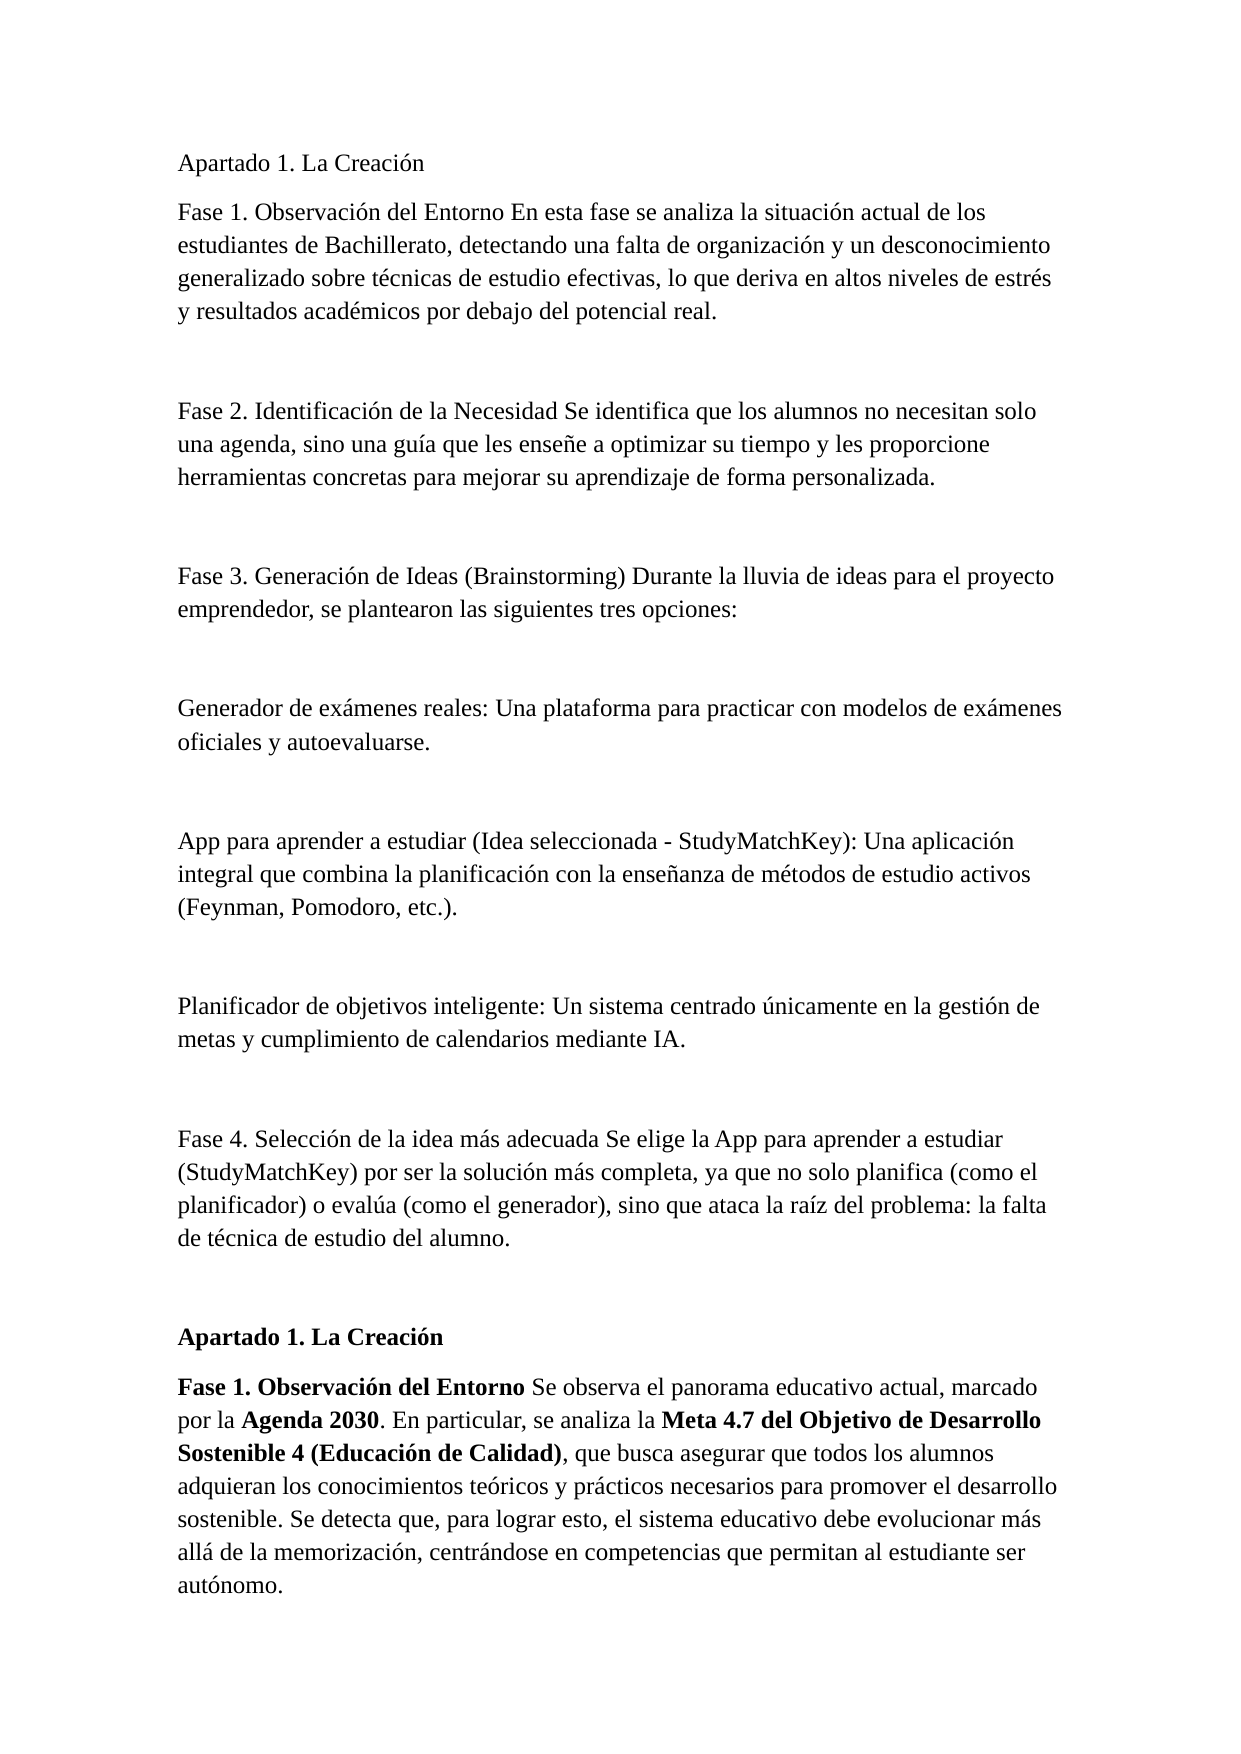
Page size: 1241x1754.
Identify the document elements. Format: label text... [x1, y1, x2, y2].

text Planificador de objetivos inteligente: Un sistema centrado únicamente en la gestión de metas y cumplimiento de calendarios mediante IA. [177, 991, 1063, 1053]
text Fase 1. Observación del Entorno Se observa el panorama educativo actual, marcado por la Agenda 2030. En particular, se analiza la Meta 4.7 del Objetivo de Desarrollo Sostenible 4 (Educación de Calidad), que busca asegurar que todos los alumnos adquieran los conocimientos teóricos y prácticos necesarios para promover el desarrollo sostenible. Se detecta que, para lograr esto, el sistema educativo debe evolucionar más allá de la memorización, centrándose en competencias que permitan al estudiante ser autónomo. [177, 1372, 1063, 1599]
text Fase 4. Selección de la idea más adecuada Se elige la App para aprender a estudiar (StudyMatchKey) por ser la solución más completa, ya que no solo planifica (como el planificador) o evalúa (como el generador), sino que ataca la raíz del problema: la falta de técnica de estudio del alumno. [177, 1124, 1063, 1252]
text Apartado 1. La Creación [177, 1322, 1063, 1351]
text Fase 1. Observación del Entorno En esta fase se analiza la situación actual de los estudiantes de Bachillerato, detectando una falta de organización y un desconocimiento generalizado sobre técnicas de estudio efectivas, lo que deriva en altos niveles de estrés y resultados académicos por debajo del potencial real. [177, 197, 1063, 325]
text Fase 3. Generación de Ideas (Brainstorming) Durante la lluvia de ideas para el proyecto emprendedor, se plantearon las siguientes tres opciones: [177, 561, 1063, 623]
text Apartado 1. La Creación [177, 148, 1063, 176]
text Fase 2. Identificación de la Necesidad Se identifica que los alumnos no necesitan solo una agenda, sino una guía que les enseñe a optimizar su tiempo y les proporcione herramientas concretas para mejorar su aprendizaje de forma personalizada. [177, 396, 1063, 491]
text Generador de exámenes reales: Una plataforma para practicar con modelos de exámenes oficiales y autoevaluarse. [177, 693, 1063, 755]
text App para aprender a estudiar (Idea seleccionada - StudyMatchKey): Una aplicación integral que combina la planificación con la enseñanza de métodos de estudio activos (Feynman, Pomodoro, etc.). [177, 826, 1063, 921]
